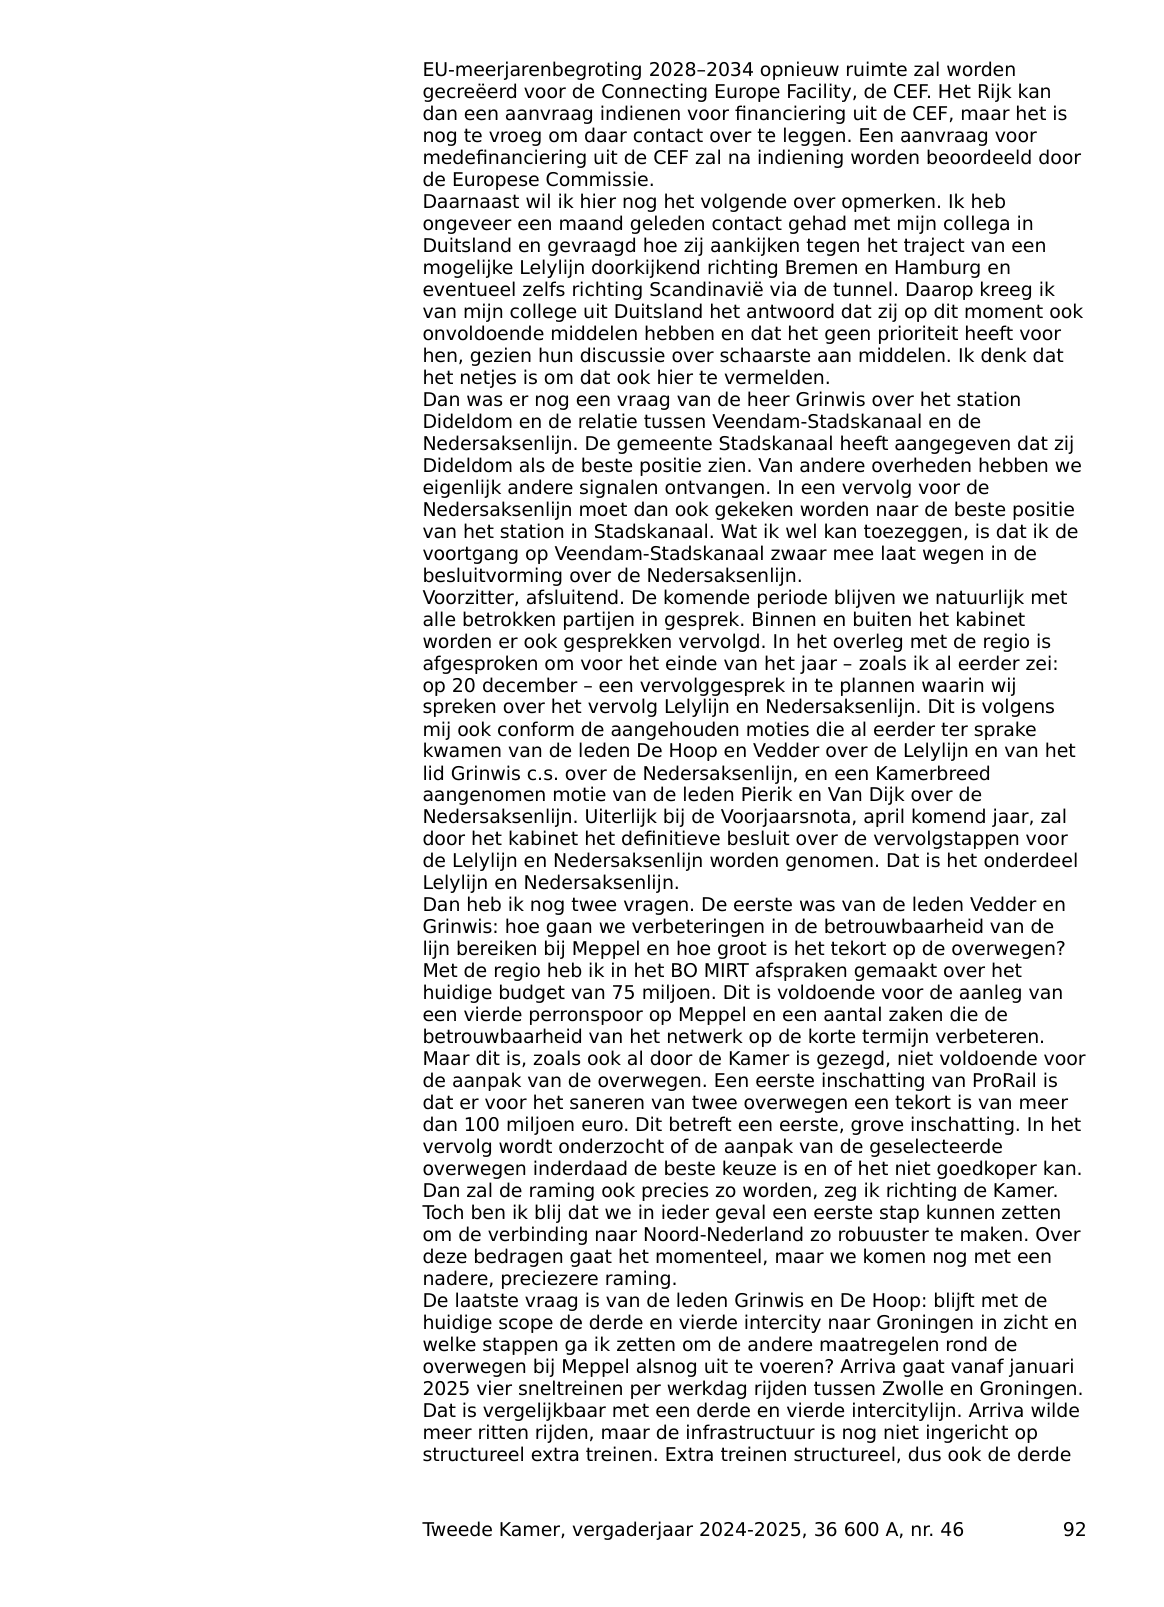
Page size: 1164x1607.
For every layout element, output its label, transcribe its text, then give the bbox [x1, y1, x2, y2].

text EU-meerjarenbegroting 2028–2034 opnieuw ruimte zal worden gecreëerd voor de Connecting Europe Facility, de CEF. Het Rijk kan dan een aanvraag indienen voor financiering uit de CEF, maar het is nog te vroeg om daar contact over te leggen. Een aanvraag voor medefinanciering uit de CEF zal na indiening worden beoordeeld door de Europese Commissie. [422, 59, 1087, 191]
text De laatste vraag is van de leden Grinwis en De Hoop: blijft met de huidige scope de derde en vierde intercity naar Groningen in zicht en welke stappen ga ik zetten om de andere maatregelen rond de overwegen bij Meppel alsnog uit te voeren? Arriva gaat vanaf januari 2025 vier sneltreinen per werkdag rijden tussen Zwolle en Groningen. Dat is vergelijkbaar met een derde en vierde intercitylijn. Arriva wilde meer ritten rijden, maar de infrastructuur is nog niet ingericht op structureel extra treinen. Extra treinen structureel, dus ook de derde [422, 1290, 1087, 1466]
text Voorzitter, afsluitend. De komende periode blijven we natuurlijk met alle betrokken partijen in gesprek. Binnen en buiten het kabinet worden er ook gesprekken vervolgd. In het overleg met de regio is afgesproken om voor het einde van het jaar – zoals ik al eerder zei: op 20 december – een vervolggesprek in te plannen waarin wij spreken over het vervolg Lelylijn en Nedersaksenlijn. Dit is volgens mij ook conform de aangehouden moties die al eerder ter sprake kwamen van de leden De Hoop en Vedder over de Lelylijn en van het lid Grinwis c.s. over de Nedersaksenlijn, en een Kamerbreed aangenomen motie van de leden Pierik en Van Dijk over de Nedersaksenlijn. Uiterlijk bij de Voorjaarsnota, april komend jaar, zal door het kabinet het definitieve besluit over de vervolgstappen voor de Lelylijn en Nedersaksenlijn worden genomen. Dat is het onderdeel Lelylijn en Nedersaksenlijn. [422, 587, 1087, 894]
text Dan heb ik nog twee vragen. De eerste was van de leden Vedder en Grinwis: hoe gaan we verbeteringen in de betrouwbaarheid van de lijn bereiken bij Meppel en hoe groot is het tekort op de overwegen? Met de regio heb ik in het BO MIRT afspraken gemaakt over het huidige budget van 75 miljoen. Dit is voldoende voor de aanleg van een vierde perronspoor op Meppel en een aantal zaken die de betrouwbaarheid van het netwerk op de korte termijn verbeteren. Maar dit is, zoals ook al door de Kamer is gezegd, niet voldoende voor de aanpak van de overwegen. Een eerste inschatting van ProRail is dat er voor het saneren van twee overwegen een tekort is van meer dan 100 miljoen euro. Dit betreft een eerste, grove inschatting. In het vervolg wordt onderzocht of de aanpak van de geselecteerde overwegen inderdaad de beste keuze is en of het niet goedkoper kan. Dan zal de raming ook precies zo worden, zeg ik richting de Kamer. Toch ben ik blij dat we in ieder geval een eerste stap kunnen zetten om de verbinding naar Noord-Nederland zo robuuster te maken. Over deze bedragen gaat het momenteel, maar we komen nog met een nadere, preciezere raming. [422, 894, 1087, 1290]
text Daarnaast wil ik hier nog het volgende over opmerken. Ik heb ongeveer een maand geleden contact gehad met mijn collega in Duitsland en gevraagd hoe zij aankijken tegen het traject van een mogelijke Lelylijn doorkijkend richting Bremen en Hamburg en eventueel zelfs richting Scandinavië via de tunnel. Daarop kreeg ik van mijn college uit Duitsland het antwoord dat zij op dit moment ook onvoldoende middelen hebben en dat het geen prioriteit heeft voor hen, gezien hun discussie over schaarste aan middelen. Ik denk dat het netjes is om dat ook hier te vermelden. [422, 191, 1087, 389]
text Dan was er nog een vraag van de heer Grinwis over het station Dideldom en de relatie tussen Veendam-Stadskanaal en de Nedersaksenlijn. De gemeente Stadskanaal heeft aangegeven dat zij Dideldom als de beste positie zien. Van andere overheden hebben we eigenlijk andere signalen ontvangen. In een vervolg voor de Nedersaksenlijn moet dan ook gekeken worden naar de beste positie van het station in Stadskanaal. Wat ik wel kan toezeggen, is dat ik de voortgang op Veendam-Stadskanaal zwaar mee laat wegen in de besluitvorming over de Nedersaksenlijn. [422, 389, 1087, 587]
